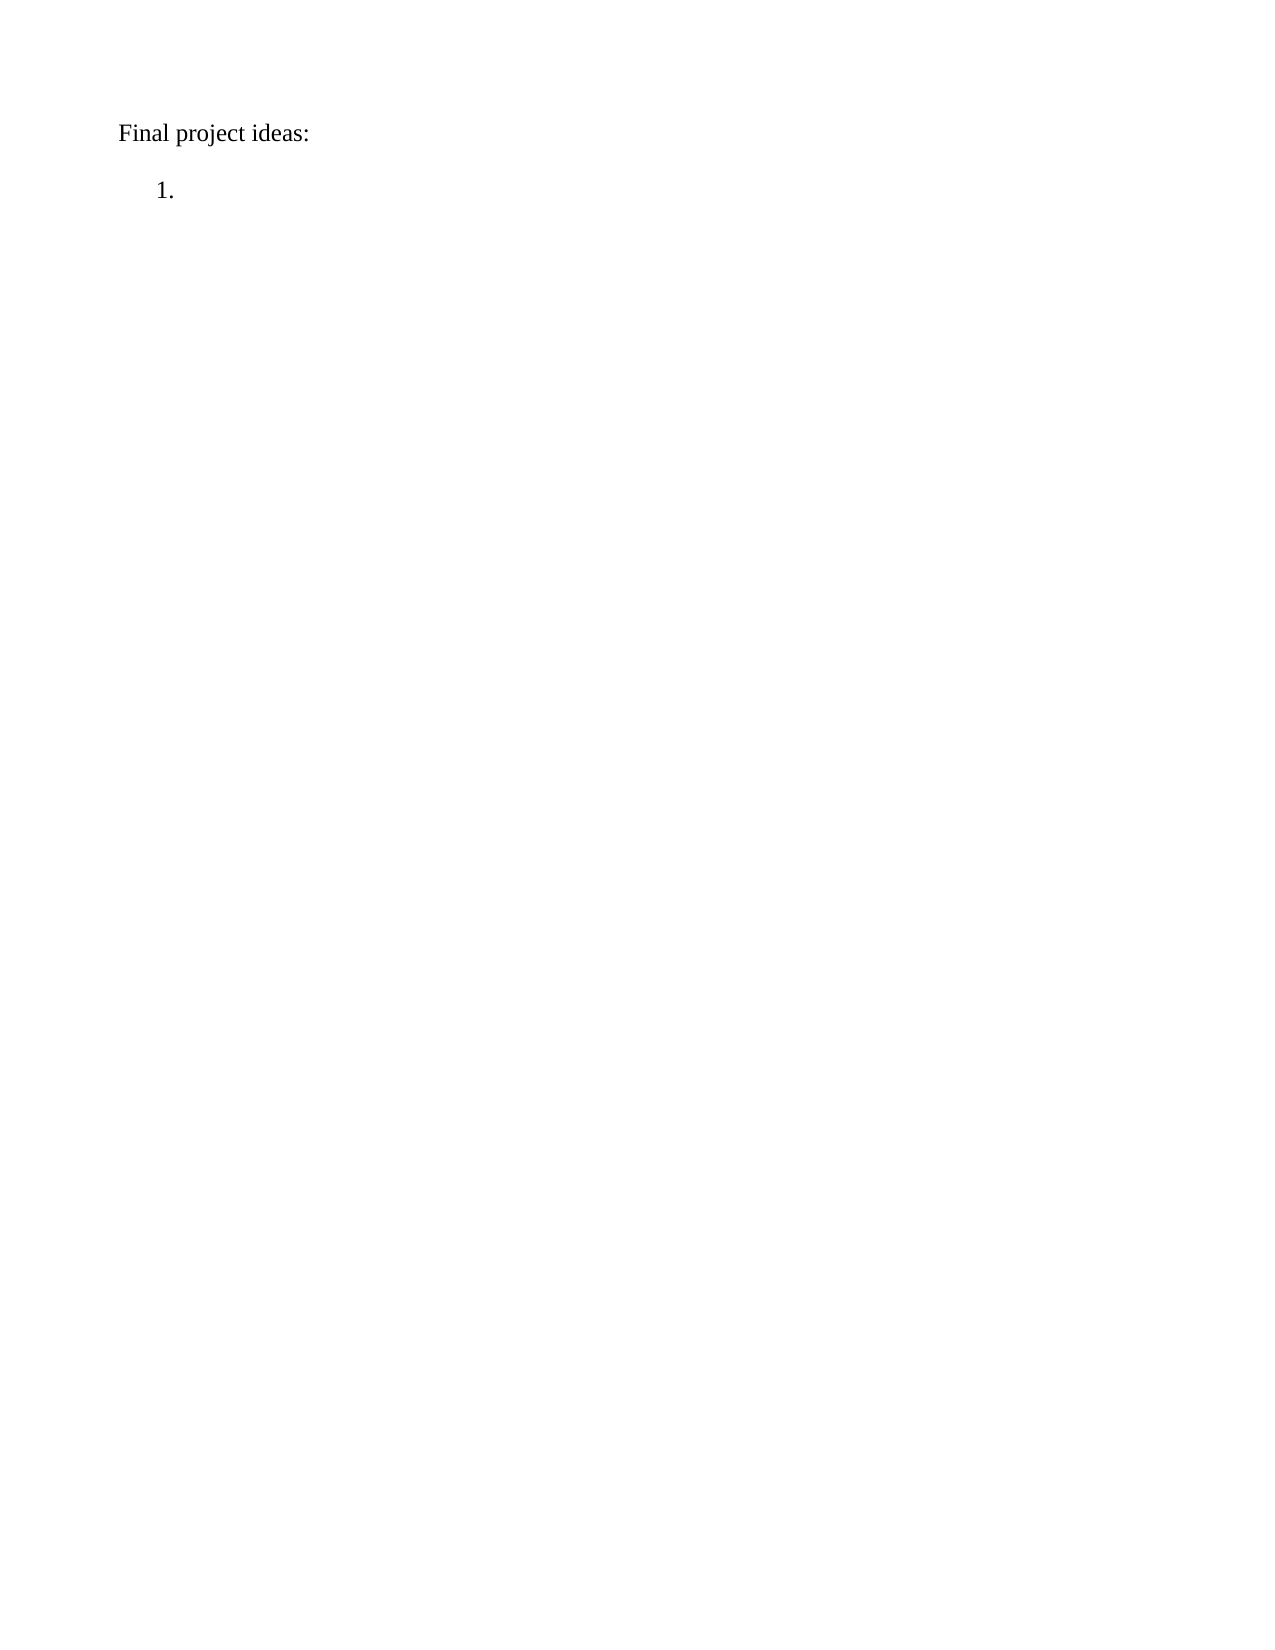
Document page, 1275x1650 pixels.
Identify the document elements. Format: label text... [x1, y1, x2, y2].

text Final project ideas: [118, 118, 1157, 147]
